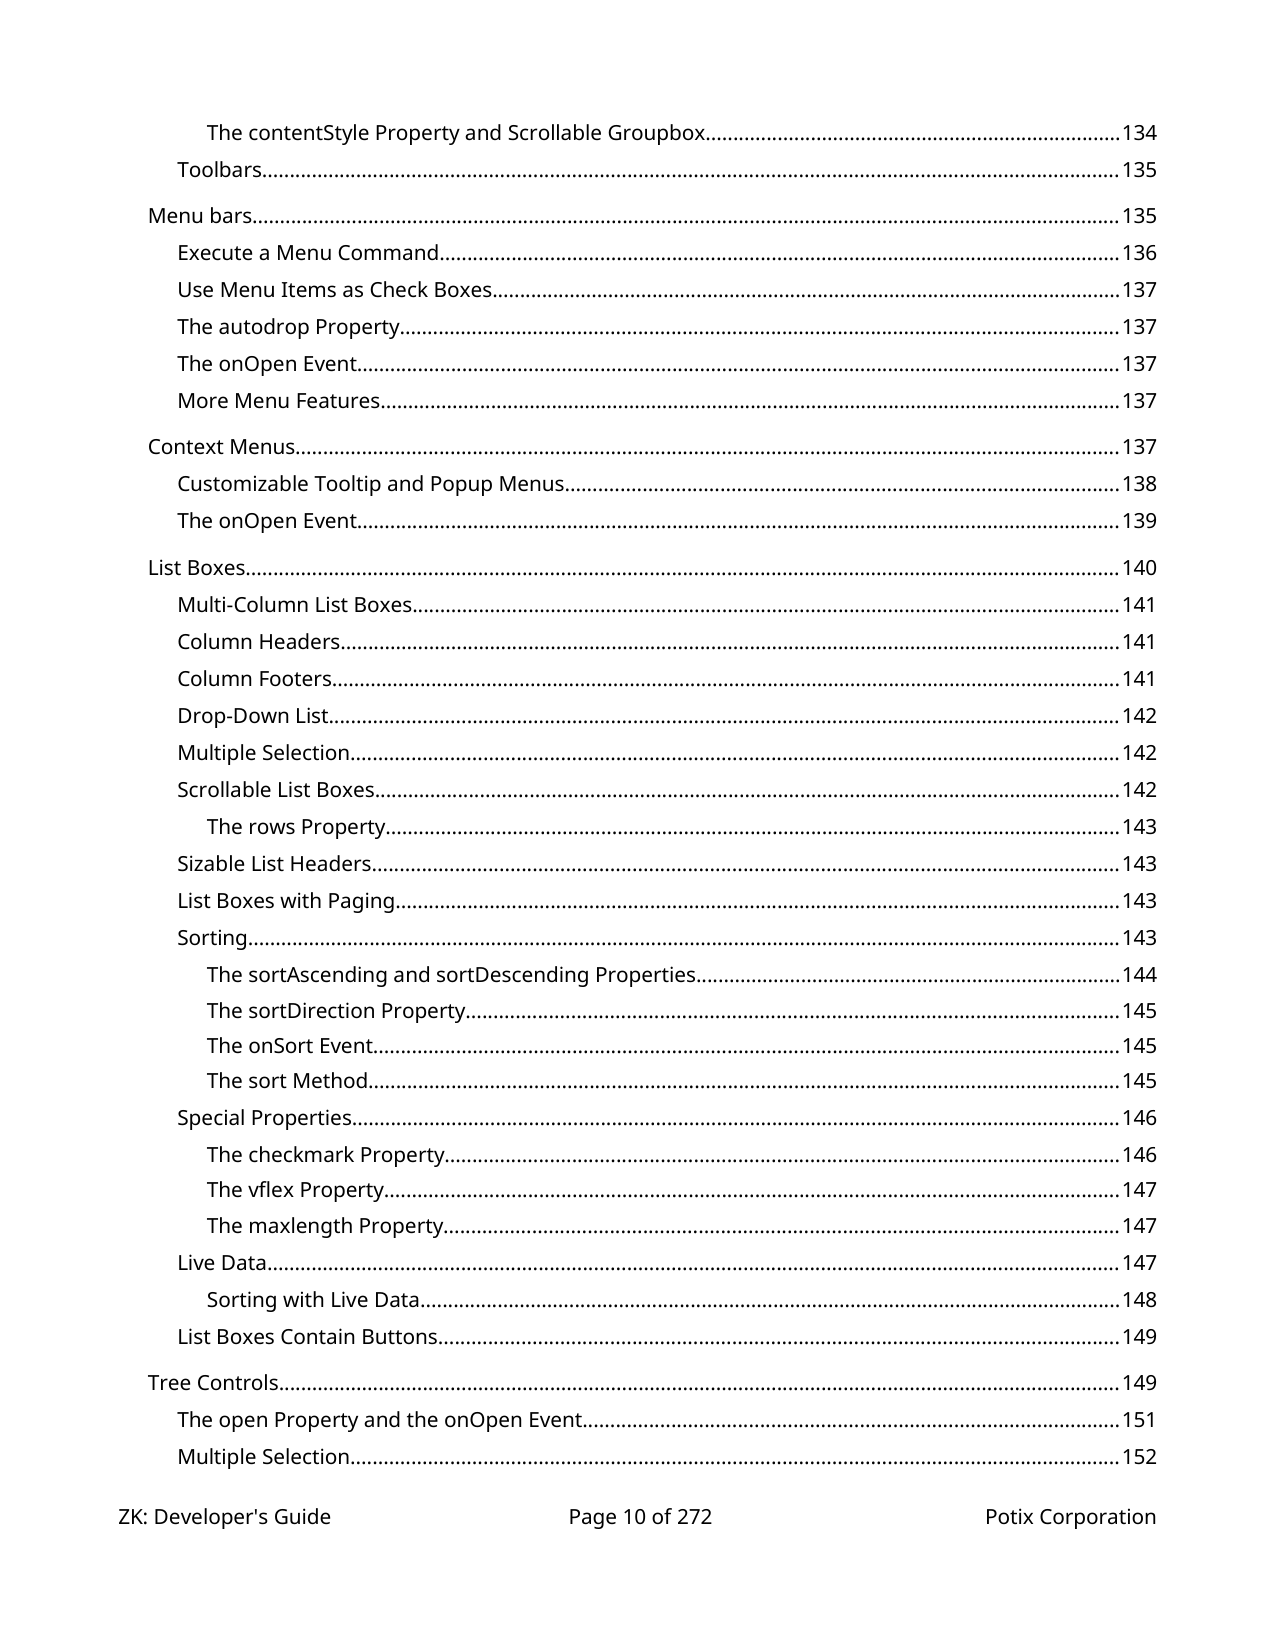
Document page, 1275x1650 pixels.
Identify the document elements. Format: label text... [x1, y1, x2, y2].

text More Menu Features 137 [177, 387, 1157, 415]
text Sizable List Headers 143 [177, 849, 1157, 877]
text The sortAscending and sortDescending Properties 144 [207, 961, 1157, 989]
text Column Footers 141 [177, 664, 1157, 692]
text Multiple Selection 152 [177, 1442, 1157, 1470]
text List Boxes with Paging 143 [177, 886, 1157, 914]
text Sorting with Live Data 148 [207, 1285, 1157, 1313]
text The sort Method 145 [207, 1066, 1157, 1094]
text Scrollable List Boxes 142 [177, 775, 1157, 803]
text List Boxes Contain Buttons 149 [177, 1322, 1157, 1350]
text The sortDirection Property 145 [207, 996, 1157, 1024]
text The onSort Event 145 [207, 1031, 1157, 1059]
text The checkmark Property 146 [207, 1140, 1157, 1168]
text Tree Controls 149 [148, 1368, 1157, 1396]
text Toolbars 135 [177, 155, 1157, 183]
text Live Data 147 [177, 1248, 1157, 1276]
text The vflex Property 147 [207, 1176, 1157, 1204]
text The rows Property 143 [207, 812, 1157, 840]
text Customizable Tooltip and Popup Menus 138 [177, 469, 1157, 498]
text The autodrop Property 137 [177, 312, 1157, 341]
text The maxlength Property 147 [207, 1211, 1157, 1239]
text The onOpen Event 137 [177, 349, 1157, 378]
text Execute a Menu Command 136 [177, 238, 1157, 266]
text List Boxes 140 [148, 553, 1157, 581]
text Column Headers 141 [177, 627, 1157, 655]
text Multiple Selection 142 [177, 738, 1157, 766]
text Use Menu Items as Check Boxes 137 [177, 275, 1157, 303]
text Context Menus 137 [148, 432, 1157, 461]
text The open Property and the onOpen Event 151 [177, 1405, 1157, 1433]
text Sorting 143 [177, 923, 1157, 952]
text The contentStyle Property and Scrollable Groupbox 134 [207, 118, 1157, 146]
text Drop-Down List 142 [177, 701, 1157, 729]
text Multi-Column List Boxes 141 [177, 590, 1157, 618]
text The onOpen Event 139 [177, 507, 1157, 535]
text Special Properties 146 [177, 1103, 1157, 1131]
text Menu bars 135 [148, 201, 1157, 229]
